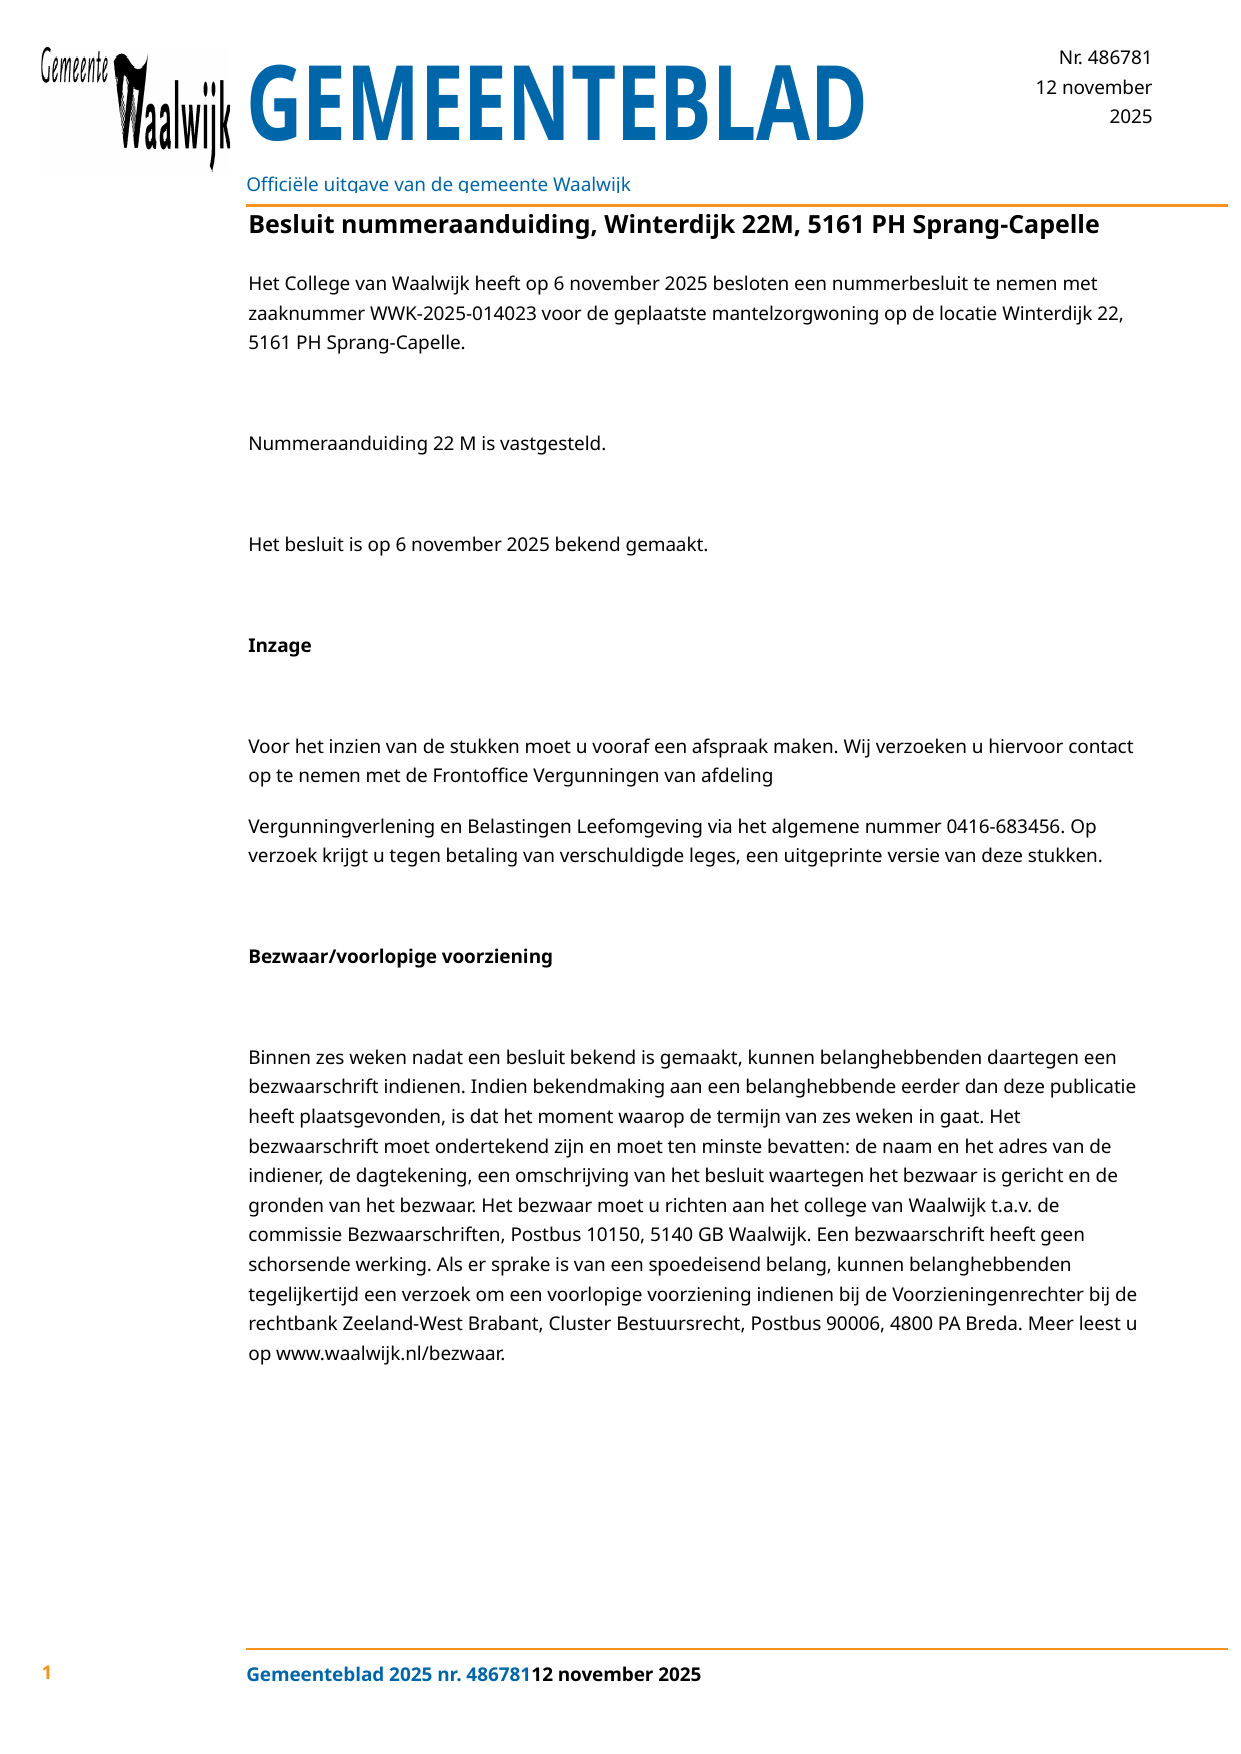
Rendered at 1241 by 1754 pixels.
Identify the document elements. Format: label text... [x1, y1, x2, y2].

text Besluit nummeraanduiding, Winterdijk 22M, 5161 PH Sprang-Capelle [248, 207, 1152, 241]
text Bezwaar/voorlopige voorziening [248, 943, 1152, 969]
text Het College van Waalwijk heeft op 6 november 2025 besloten een nummerbesluit te nemen met zaaknummer WWK-2025-014023 voor de geplaatste mantelzorgwoning op de locatie Winterdijk 22, 5161 PH Sprang-Capelle. [248, 270, 1152, 355]
text Nummeraanduiding 22 M is vastgesteld. [248, 430, 1152, 456]
text Voor het inzien van de stukken moet u vooraf een afspraak maken. Wij verzoeken u hiervoor contact op te nemen met de Frontoffice Vergunningen van afdeling [248, 733, 1152, 788]
text Binnen zes weken nadat een besluit bekend is gemaakt, kunnen belanghebbenden daartegen een bezwaarschrift indienen. Indien bekendmaking aan een belanghebbende eerder dan deze publicatie heeft plaatsgevonden, is dat het moment waarop de termijn van zes weken in gaat. Het bezwaarschrift moet ondertekend zijn en moet ten minste bevatten: de naam en het adres van de indiener, de dagtekening, een omschrijving van het besluit waartegen het bezwaar is gericht en de gronden van het bezwaar. Het bezwaar moet u richten aan het college van Waalwijk t.a.v. de commissie Bezwaarschriften, Postbus 10150, 5140 GB Waalwijk. Een bezwaarschrift heeft geen schorsende werking. Als er sprake is van een spoedeisend belang, kunnen belanghebbenden tegelijkertijd een verzoek om een voorlopige voorziening indienen bij de Voorzieningenrechter bij de rechtbank Zeeland-West Brabant, Cluster Bestuursrecht, Postbus 90006, 4800 PA Breda. Meer leest u op www.waalwijk.nl/bezwaar. [248, 1044, 1152, 1366]
text Het besluit is op 6 november 2025 bekend gemaakt. [248, 531, 1152, 557]
text Vergunningverlening en Belastingen Leefomgeving via het algemene nummer 0416-683456. Op verzoek krijgt u tegen betaling van verschuldigde leges, een uitgeprinte versie van deze stukken. [248, 813, 1152, 868]
text Inzage [248, 632, 1152, 658]
picture [41, 47, 231, 172]
